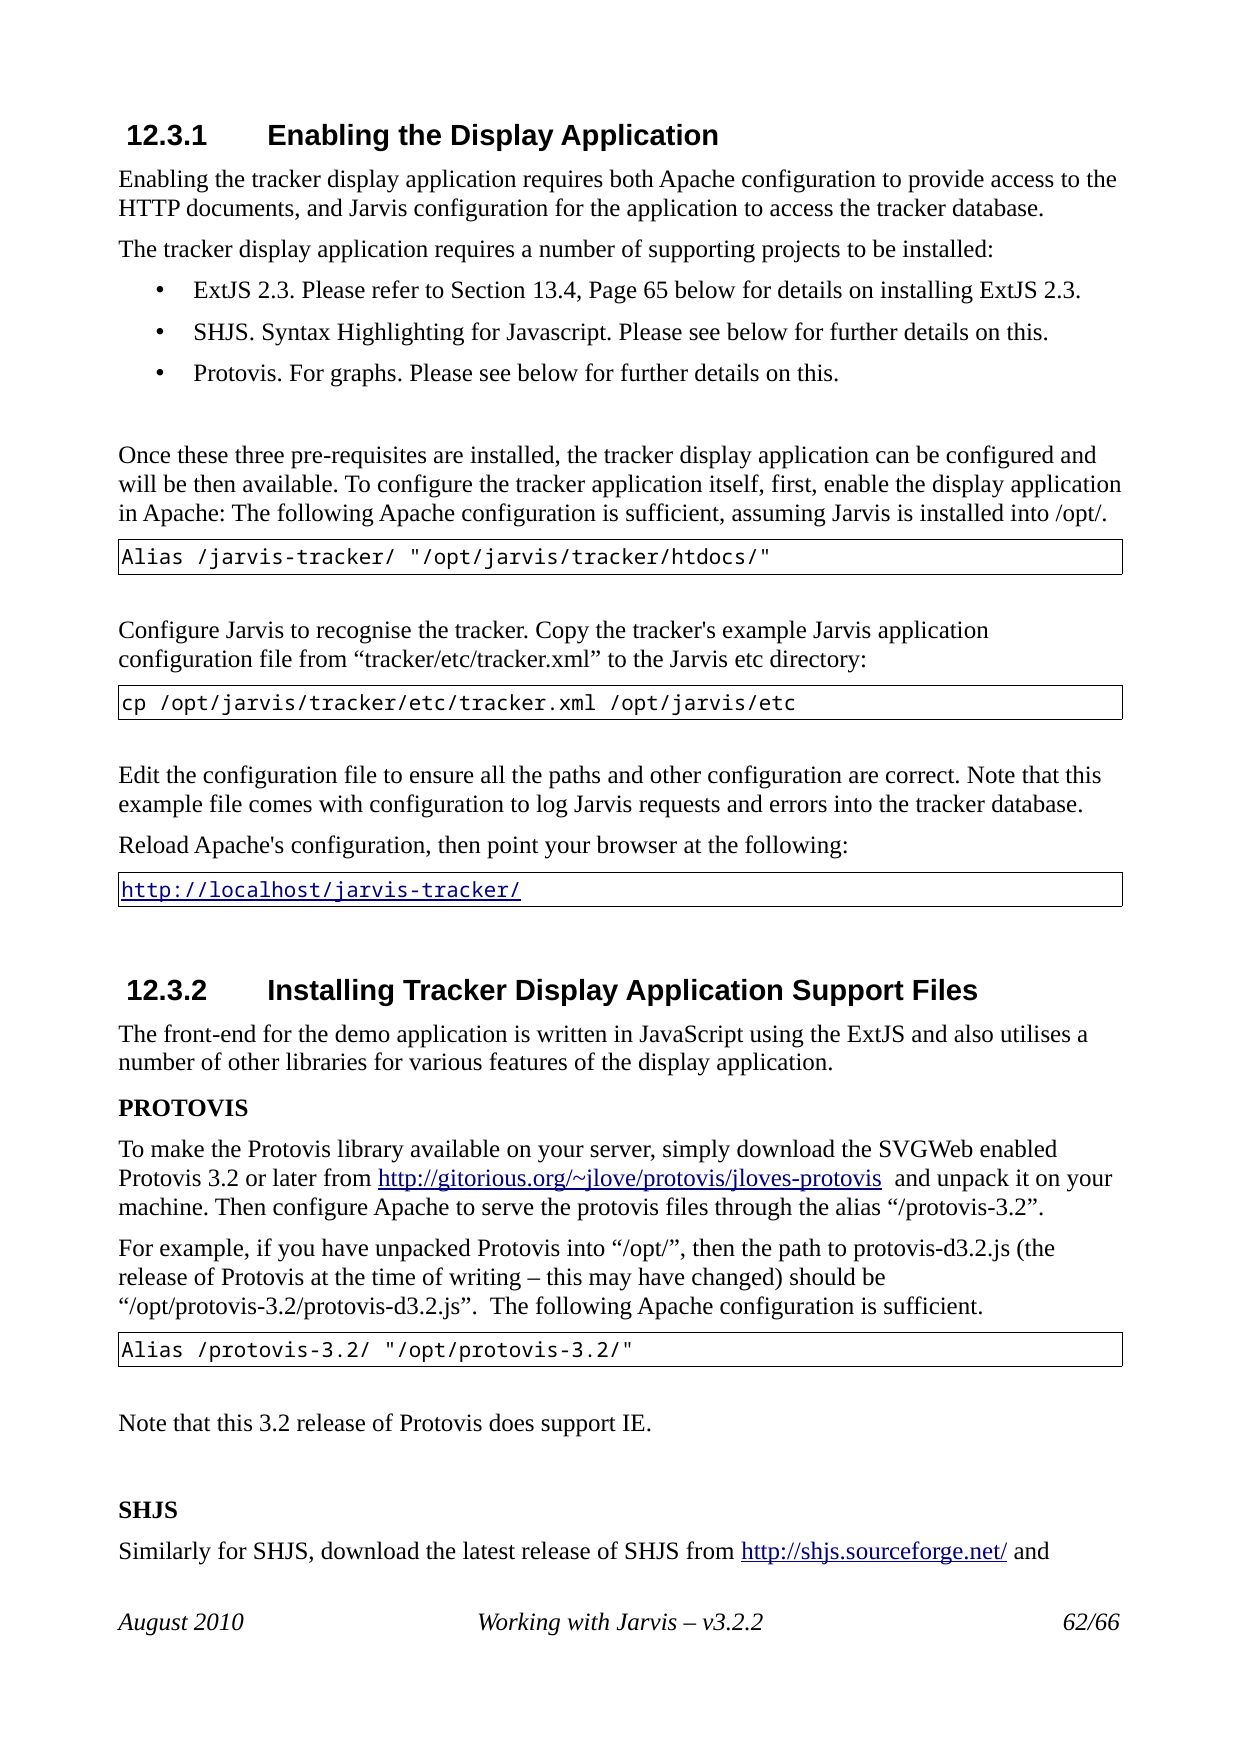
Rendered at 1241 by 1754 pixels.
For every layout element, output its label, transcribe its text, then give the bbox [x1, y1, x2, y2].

text Similarly for SHJS, download the latest release of SHJS from http://shjs.sourceforge.net/ and [118, 1536, 1122, 1565]
text http://localhost/jarvis-tracker/ [119, 873, 1122, 906]
text Enabling the tracker display application requires both Apache configuration to provide access to the HTTP documents, and Jarvis configuration for the application to access the tracker database. [118, 164, 1122, 222]
text Once these three pre-requisites are installed, the tracker display application can be configured and will be then available. To configure the tracker application itself, first, enable the display application in Apache: The following Apache configuration is sufficient, assuming Jarvis is installed into /opt/. [118, 440, 1122, 527]
subtitle SHJS [118, 1495, 1122, 1524]
text Reload Apache's configuration, then point your browser at the following: [118, 831, 1122, 859]
text The front-end for the demo application is written in JavaScript using the ExtJS and also utilises a number of other libraries for various features of the display application. [118, 1019, 1122, 1076]
list SHJS. Syntax Highlighting for Javascript. Please see below for further details on this. [156, 317, 1122, 345]
text The tracker display application requires a number of supporting projects to be installed: [118, 234, 1122, 263]
list ExtJS 2.3. Please refer to Section 13.4, Page 63 below for details on installing ExtJS 2.3. [156, 275, 1122, 304]
text Alias /protovis-3.2/ "/opt/protovis-3.2/" [119, 1333, 1122, 1366]
subtitle Installing Tracker Display Application Support Files [118, 973, 1122, 1006]
text Edit the configuration file to ensure all the paths and other configuration are correct. Note that this example file comes with configuration to log Jarvis requests and errors into the tracker database. [118, 761, 1122, 818]
text Configure Jarvis to recognise the tracker. Copy the tracker's example Jarvis application configuration file from “tracker/etc/tracker.xml” to the Jarvis etc directory: [118, 615, 1122, 672]
text To make the Protovis library available on your server, simply download the SVGWeb enabled Protovis 3.2 or later from http://gitorious.org/~jlove/protovis/jloves-protovis and unpack it on your machine. Then configure Apache to serve the protovis files through the alias “/protovis-3.2”. [118, 1134, 1122, 1221]
text Note that this 3.2 release of Protovis does support IE. [118, 1408, 1122, 1436]
text Alias /jarvis-tracker/ "/opt/jarvis/tracker/htdocs/" [119, 540, 1122, 574]
list Protovis. For graphs. Please see below for further details on this. [156, 358, 1122, 387]
subtitle PROTOVIS [118, 1093, 1122, 1122]
text cp /opt/jarvis/tracker/etc/tracker.xml /opt/jarvis/etc [119, 686, 1122, 719]
text For example, if you have unpacked Protovis into “/opt/”, then the path to protovis-d3.2.js (the release of Protovis at the time of writing – this may have changed) should be “/opt/protovis-3.2/protovis-d3.2.js”. The following Apache configuration is sufficient. [118, 1233, 1122, 1319]
subtitle Enabling the Display Application [118, 118, 1122, 152]
